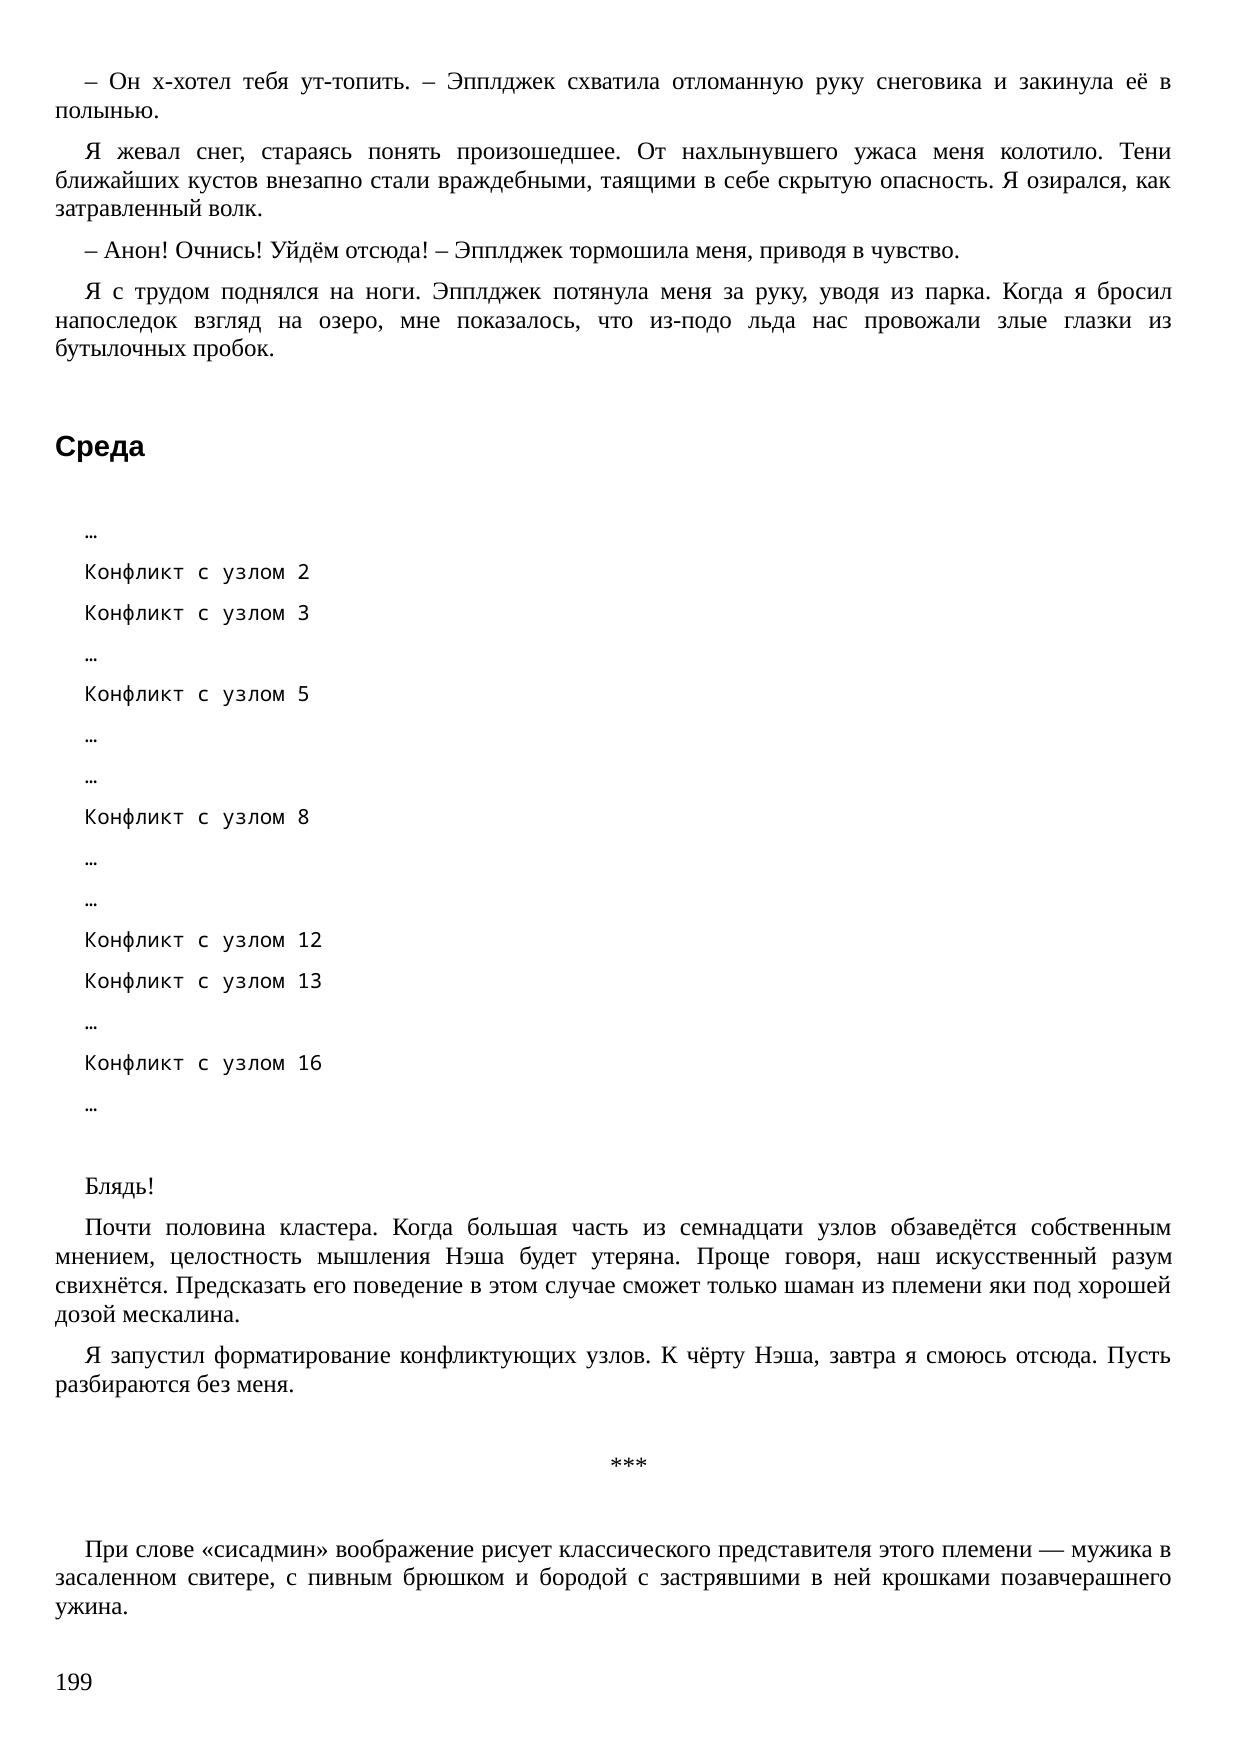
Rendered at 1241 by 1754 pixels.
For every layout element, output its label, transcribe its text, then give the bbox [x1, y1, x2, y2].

text Я жевал снег, стараясь понять произошедшее. От нахлынувшего ужаса меня колотило. Тени ближайших кустов внезапно стали враждебными, таящими в себе скрытую опасность. Я озирался, как затравленный волк. [55, 136, 1173, 222]
text Конфликт с узлом 13 [55, 966, 1173, 994]
text – Анон! Очнись! Уйдём отсюда! – Эпплджек тормошила меня, приводя в чувство. [55, 235, 1173, 263]
text Конфликт с узлом 16 [55, 1048, 1173, 1076]
text … [55, 1007, 1173, 1036]
text … [55, 1089, 1173, 1117]
text … [55, 884, 1173, 913]
text … [55, 639, 1173, 667]
text *** [55, 1451, 1173, 1480]
text При слове «сисадмин» воображение рисует классического представителя этого племени — мужика в засаленном свитере, с пивным брюшком и бородой с застрявшими в ней крошками позавчерашнего ужина. [55, 1534, 1173, 1620]
text Блядь! [55, 1171, 1173, 1200]
text – Он х-хотел тебя ут-топить. – Эпплджек схватила отломанную руку снеговика и закинула её в полынью. [55, 66, 1173, 123]
text Конфликт с узлом 5 [55, 679, 1173, 708]
text … [55, 843, 1173, 872]
text Конфликт с узлом 3 [55, 598, 1173, 626]
text … [55, 761, 1173, 790]
text Я с трудом поднялся на ноги. Эпплджек потянула меня за руку, уводя из парка. Когда я бросил напоследок взгляд на озеро, мне показалось, что из-подо льда нас провожали злые глазки из бутылочных пробок. [55, 276, 1173, 362]
text Конфликт с узлом 12 [55, 925, 1173, 954]
text … [55, 721, 1173, 749]
text Я запустил форматирование конфликтующих узлов. К чёрту Нэша, завтра я смоюсь отсюда. Пусть разбираются без меня. [55, 1340, 1173, 1397]
text Конфликт с узлом 8 [55, 802, 1173, 831]
text Почти половина кластера. Когда большая часть из семнадцати узлов обзаведётся собственным мнением, целостность мышления Нэша будет утеряна. Проще говоря, наш искусственный разум свихнётся. Предсказать его поведение в этом случае сможет только шаман из племени яки под хорошей дозой мескалина. [55, 1212, 1173, 1327]
subtitle Среда [55, 428, 1173, 462]
text Конфликт с узлом 2 [55, 557, 1173, 585]
text … [55, 516, 1173, 544]
